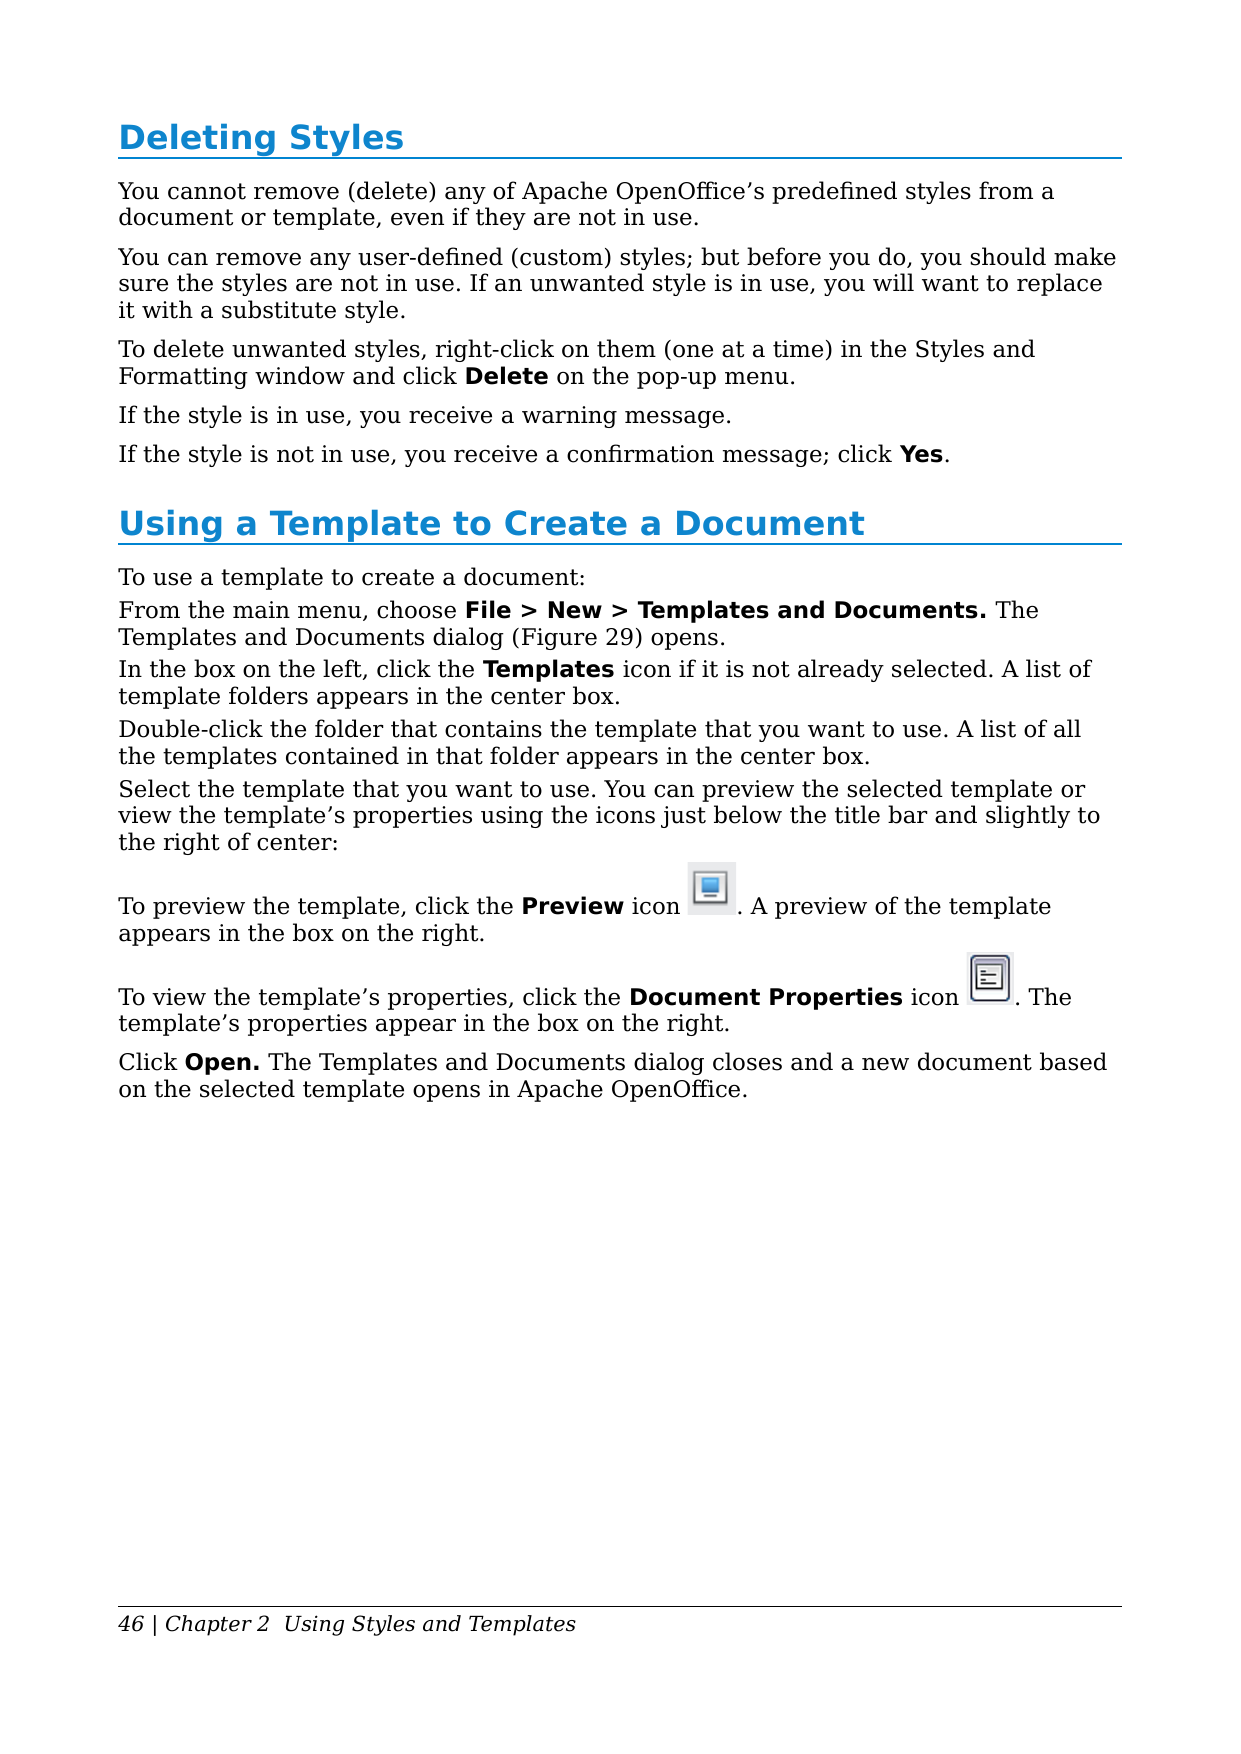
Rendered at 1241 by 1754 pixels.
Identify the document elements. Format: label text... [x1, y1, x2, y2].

subtitle Using a Template to Create a Document [118, 504, 1122, 543]
text From the main menu, choose File > New > Templates and Documents. The Templates and Documents dialog (Figure 29) opens. [118, 597, 1122, 650]
subtitle Deleting Styles [118, 118, 1122, 157]
list To view the template’s properties, click the Document Properties icon . The template’s properties appear in the box on the right. [118, 953, 1122, 1037]
text To delete unwanted styles, right-click on them (one at a time) in the Styles and Formatting window and click Delete on the pop-up menu. [118, 336, 1122, 389]
list To use a template to create a document: [118, 564, 1122, 591]
text If the style is in use, you receive a warning message. [118, 402, 1122, 429]
text Click Open. The Templates and Documents dialog closes and a new document based on the selected template opens in Apache OpenOffice. [118, 1049, 1122, 1103]
picture [687, 862, 737, 915]
text You cannot remove (delete) any of Apache OpenOffice’s predefined styles from a document or template, even if they are not in use. [118, 178, 1122, 231]
picture [966, 952, 1014, 1005]
list To preview the template, click the Preview icon . A preview of the template appears in the box on the right. [118, 862, 1122, 947]
text Double-click the folder that contains the template that you want to use. A list of all the templates contained in that folder appears in the center box. [118, 716, 1122, 769]
text In the box on the left, click the Templates icon if it is not already selected. A list of template folders appears in the center box. [118, 657, 1122, 710]
text Select the template that you want to use. You can preview the selected template or view the template’s properties using the icons just below the title bar and slightly to the right of center: [118, 776, 1122, 856]
text You can remove any user-defined (custom) styles; but before you do, you should make sure the styles are not in use. If an unwanted style is in use, you will want to replace it with a substitute style. [118, 244, 1122, 324]
text If the style is not in use, you receive a confirmation message; click Yes. [118, 441, 1122, 468]
